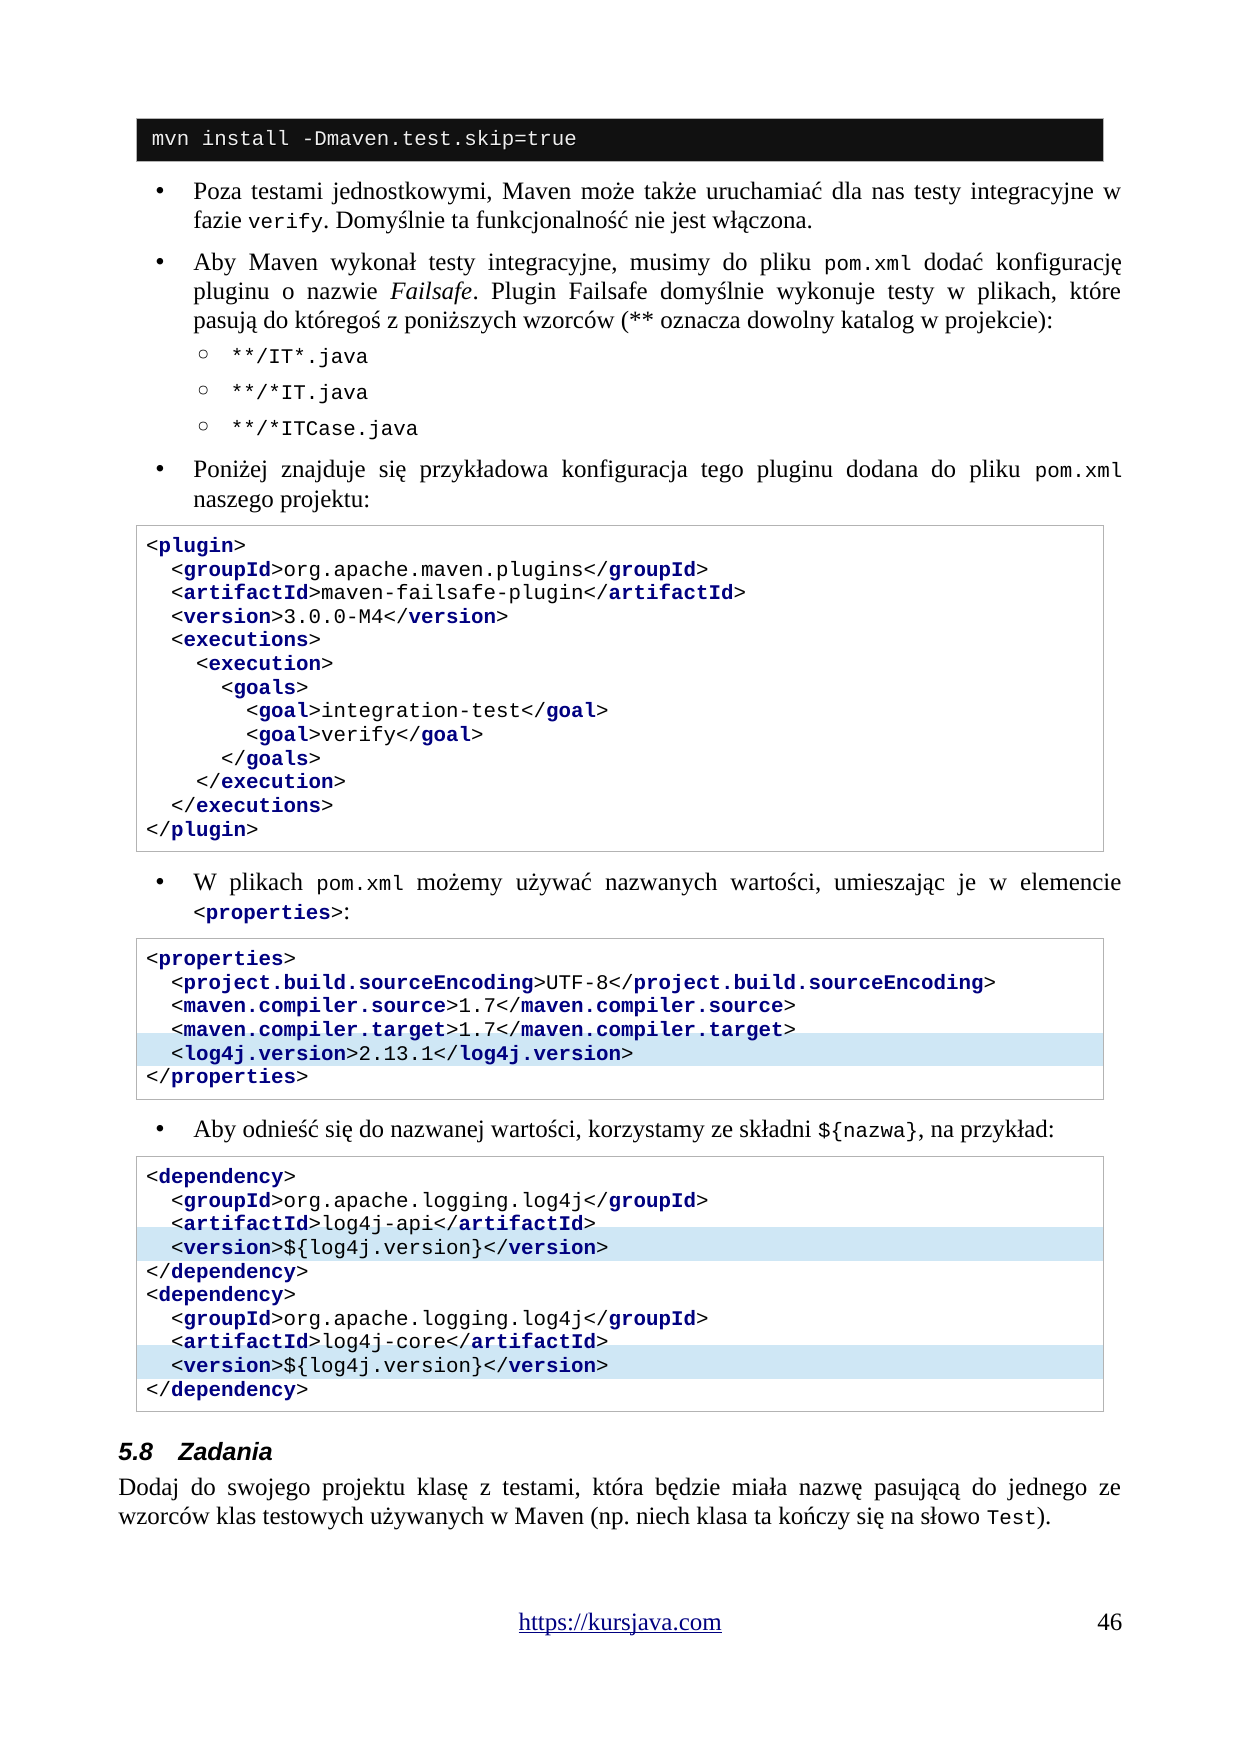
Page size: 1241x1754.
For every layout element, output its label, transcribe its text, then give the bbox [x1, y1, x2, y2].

text mvn install -Dmaven.test.skip=true [137, 119, 1103, 161]
text <execution> [137, 643, 1103, 667]
text </dependency> [137, 1369, 1103, 1411]
text </plugin> [137, 809, 1103, 851]
text <dependency> [137, 1274, 1103, 1298]
text </goals> [137, 738, 1103, 761]
text <artifactId>log4j-core</artifactId> [137, 1322, 1103, 1345]
text <artifactId>log4j-api</artifactId> [137, 1203, 1103, 1227]
list Aby Maven wykonał testy integracyjne, musimy do pliku pom.xml dodać konfigurację pluginu o nazwie Failsafe. Plugin Failsafe domyślnie wykonuje testy w plikach, które pasują do któregoś z poniższych wzorców (** oznacza dowolny katalog w projekcie): [156, 247, 1122, 334]
text <groupId>org.apache.maven.plugins</groupId> [137, 549, 1103, 572]
text <properties> [137, 939, 1103, 962]
text <maven.compiler.source>1.7</maven.compiler.source> [137, 985, 1103, 1009]
text <log4j.version>2.13.1</log4j.version> [137, 1033, 1103, 1056]
text <goal>integration-test</goal> [137, 691, 1103, 714]
text </execution> [137, 761, 1103, 785]
text <goals> [137, 667, 1103, 691]
text <plugin> [137, 526, 1103, 549]
text <executions> [137, 619, 1103, 643]
list Poza testami jednostkowymi, Maven może także uruchamiać dla nas testy integracyjne w fazie verify. Domyślnie ta funkcjonalność nie jest włączona. [156, 176, 1122, 234]
text <maven.compiler.target>1.7</maven.compiler.target> [137, 1009, 1103, 1033]
text <version>${log4j.version}</version> [137, 1227, 1103, 1251]
text </executions> [137, 785, 1103, 809]
list W plikach pom.xml możemy używać nazwanych wartości, umieszając je w elemencie <properties>: [156, 867, 1122, 926]
text <version>3.0.0-M4</version> [137, 596, 1103, 619]
list **/*ITCase.java [193, 418, 1122, 442]
text <goal>verify</goal> [137, 714, 1103, 738]
subtitle Zadania [118, 1437, 1122, 1466]
text <artifactId>maven-failsafe-plugin</artifactId> [137, 572, 1103, 596]
text Dodaj do swojego projektu klasę z testami, która będzie miała nazwę pasującą do jednego ze wzorców klas testowych używanych w Maven (np. niech klasa ta kończy się na słowo Test). [118, 1472, 1122, 1531]
text <project.build.sourceEncoding>UTF-8</project.build.sourceEncoding> [137, 962, 1103, 985]
list **/IT*.java [193, 346, 1122, 370]
text <dependency> [137, 1157, 1103, 1180]
text <groupId>org.apache.logging.log4j</groupId> [137, 1180, 1103, 1203]
list **/*IT.java [193, 382, 1122, 406]
text </dependency> [137, 1251, 1103, 1274]
list Poniżej znajduje się przykładowa konfiguracja tego pluginu dodana do pliku pom.xml naszego projektu: [156, 454, 1122, 513]
text <groupId>org.apache.logging.log4j</groupId> [137, 1298, 1103, 1322]
list Aby odnieść się do nazwanej wartości, korzystamy ze składni ${nazwa}, na przykład: [156, 1114, 1122, 1144]
text </properties> [137, 1056, 1103, 1099]
text <version>${log4j.version}</version> [137, 1345, 1103, 1369]
